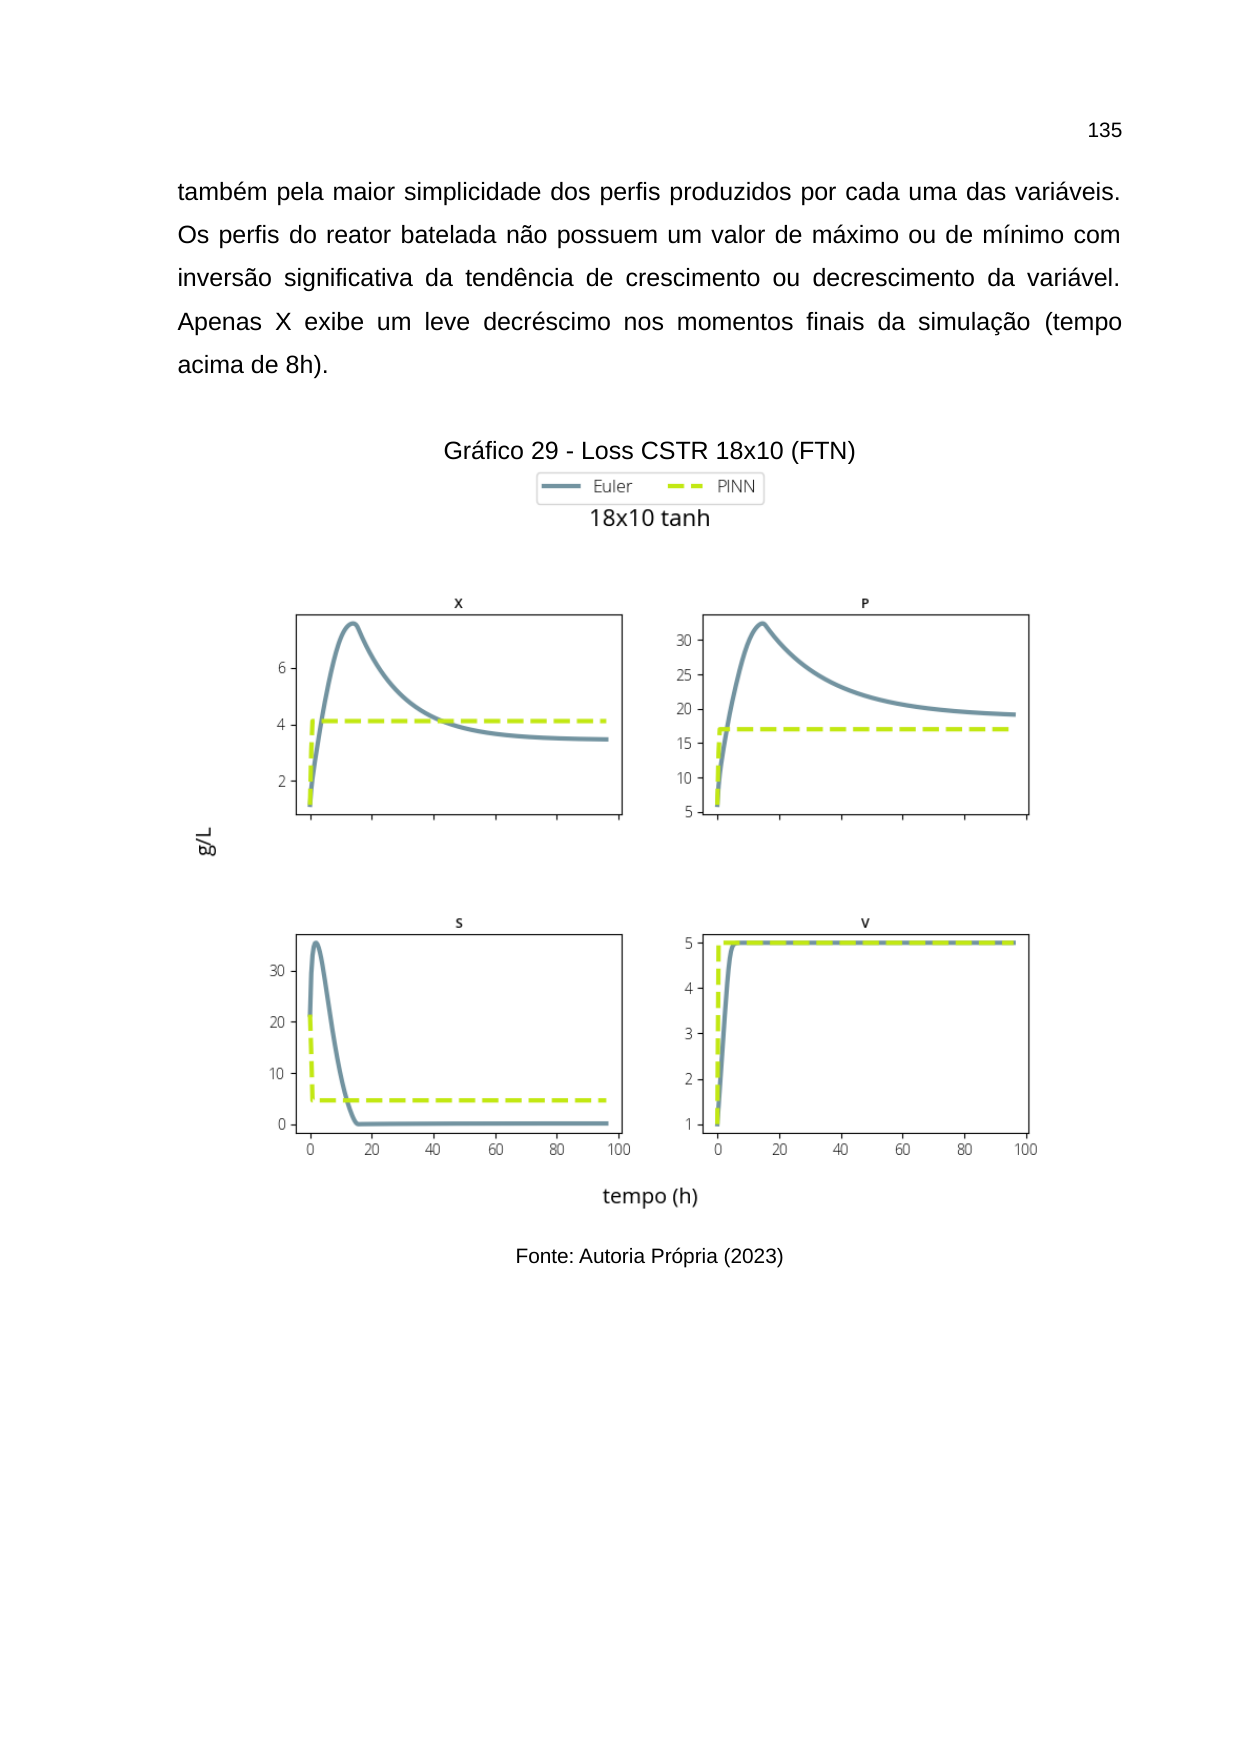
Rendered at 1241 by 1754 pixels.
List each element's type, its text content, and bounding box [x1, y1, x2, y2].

text Fonte: Autoria Própria (2023) [177, 1244, 1122, 1268]
picture [177, 464, 1123, 1216]
text também pela maior simplicidade dos perfis produzidos por cada uma das variáveis. Os perfis do reator batelada não possuem um valor de máximo ou de mínimo com inversão significativa da tendência de crescimento ou decrescimento da variável. Apenas X exibe um leve decréscimo nos momentos finais da simulação (tempo acima de 8h). [177, 177, 1122, 378]
text Gráfico 29 - Loss CSTR 18x10 (FTN) [177, 436, 1122, 464]
